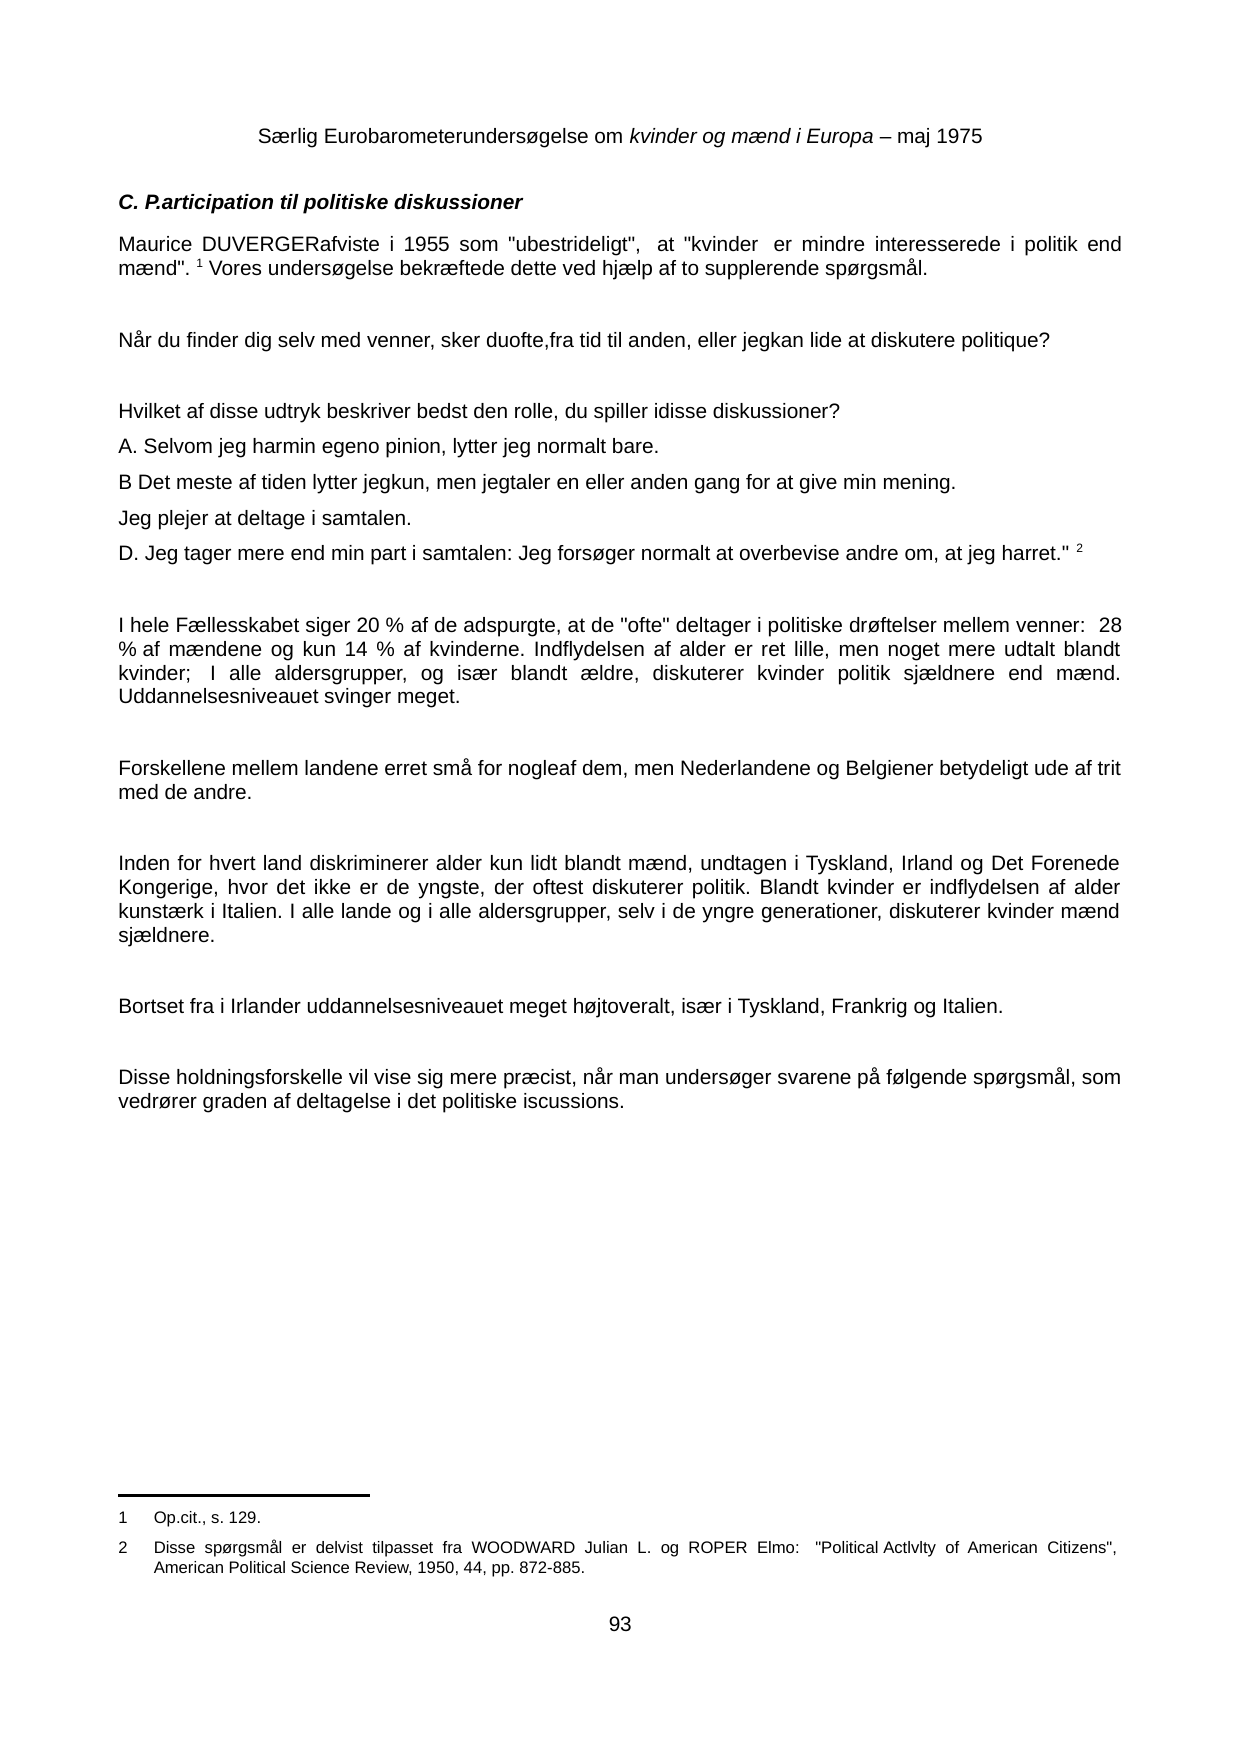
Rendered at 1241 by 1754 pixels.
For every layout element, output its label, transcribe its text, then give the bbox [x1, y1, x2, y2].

text A. Selvom jeg harmin egeno pinion, lytter jeg normalt bare. [118, 434, 1122, 458]
text Forskellene mellem landene erret små for nogleaf dem, men Nederlandene og Belgiener betydeligt ude af trit med de andre. [118, 756, 1122, 803]
text Jeg plejer at deltage i samtalen. [118, 506, 1122, 529]
text D. Jeg tager mere end min part i samtalen: Jeg forsøger normalt at overbevise andre om, at jeg harret." [118, 541, 1122, 565]
text B Det meste af tiden lytter jegkun, men jegtaler en eller anden gang for at give min mening. [118, 470, 1122, 494]
text Bortset fra i Irlander uddannelsesniveauet meget højtoveralt, især i Tyskland, Frankrig og Italien. [118, 994, 1122, 1018]
text Hvilket af disse udtryk beskriver bedst den rolle, du spiller idisse diskussioner? [118, 399, 1122, 423]
text Inden for hvert land diskriminerer alder kun lidt blandt mænd, undtagen i Tyskland, Irland og Det Forenede Kongerige, hvor det ikke er de yngste, der oftest diskuterer politik. Blandt kvinder er indflydelsen af alder kunstærk i Italien. I alle lande og i alle aldersgrupper, selv i de yngre generationer, diskuterer kvinder mænd sjældnere. [118, 851, 1122, 947]
text I hele Fællesskabet siger 20 % af de adspurgte, at de "ofte" deltager i politiske drøftelser mellem venner: 28 % af mændene og kun 14 % af kvinderne. Indflydelsen af alder er ret lille, men noget mere udtalt blandt kvinder; I alle aldersgrupper, og især blandt ældre, diskuterer kvinder politik sjældnere end mænd. Uddannelsesniveauet svinger meget. [118, 612, 1122, 708]
text Maurice DUVERGERafviste i 1955 som "ubestrideligt", at "kvinder er mindre interesserede i politik end mænd". Vores undersøgelse bekræftede dette ved hjælp af to supplerende spørgsmål. [118, 232, 1122, 280]
text Op.cit., s. 129. [118, 1507, 1122, 1527]
text Disse holdningsforskelle vil vise sig mere præcist, når man undersøger svarene på følgende spørgsmål, som vedrører graden af deltagelse i det politiske iscussions. [118, 1065, 1122, 1113]
subtitle C. P.articipation til politiske diskussioner [118, 190, 1122, 214]
text Når du finder dig selv med venner, sker duofte,fra tid til anden, eller jegkan lide at diskutere politique? [118, 327, 1122, 351]
text Disse spørgsmål er delvist tilpasset fra WOODWARD Julian L. og ROPER Elmo: "Political Actlvlty of American Citizens", American Political Science Review, 1950, 44, pp. 872-885. [118, 1538, 1122, 1577]
